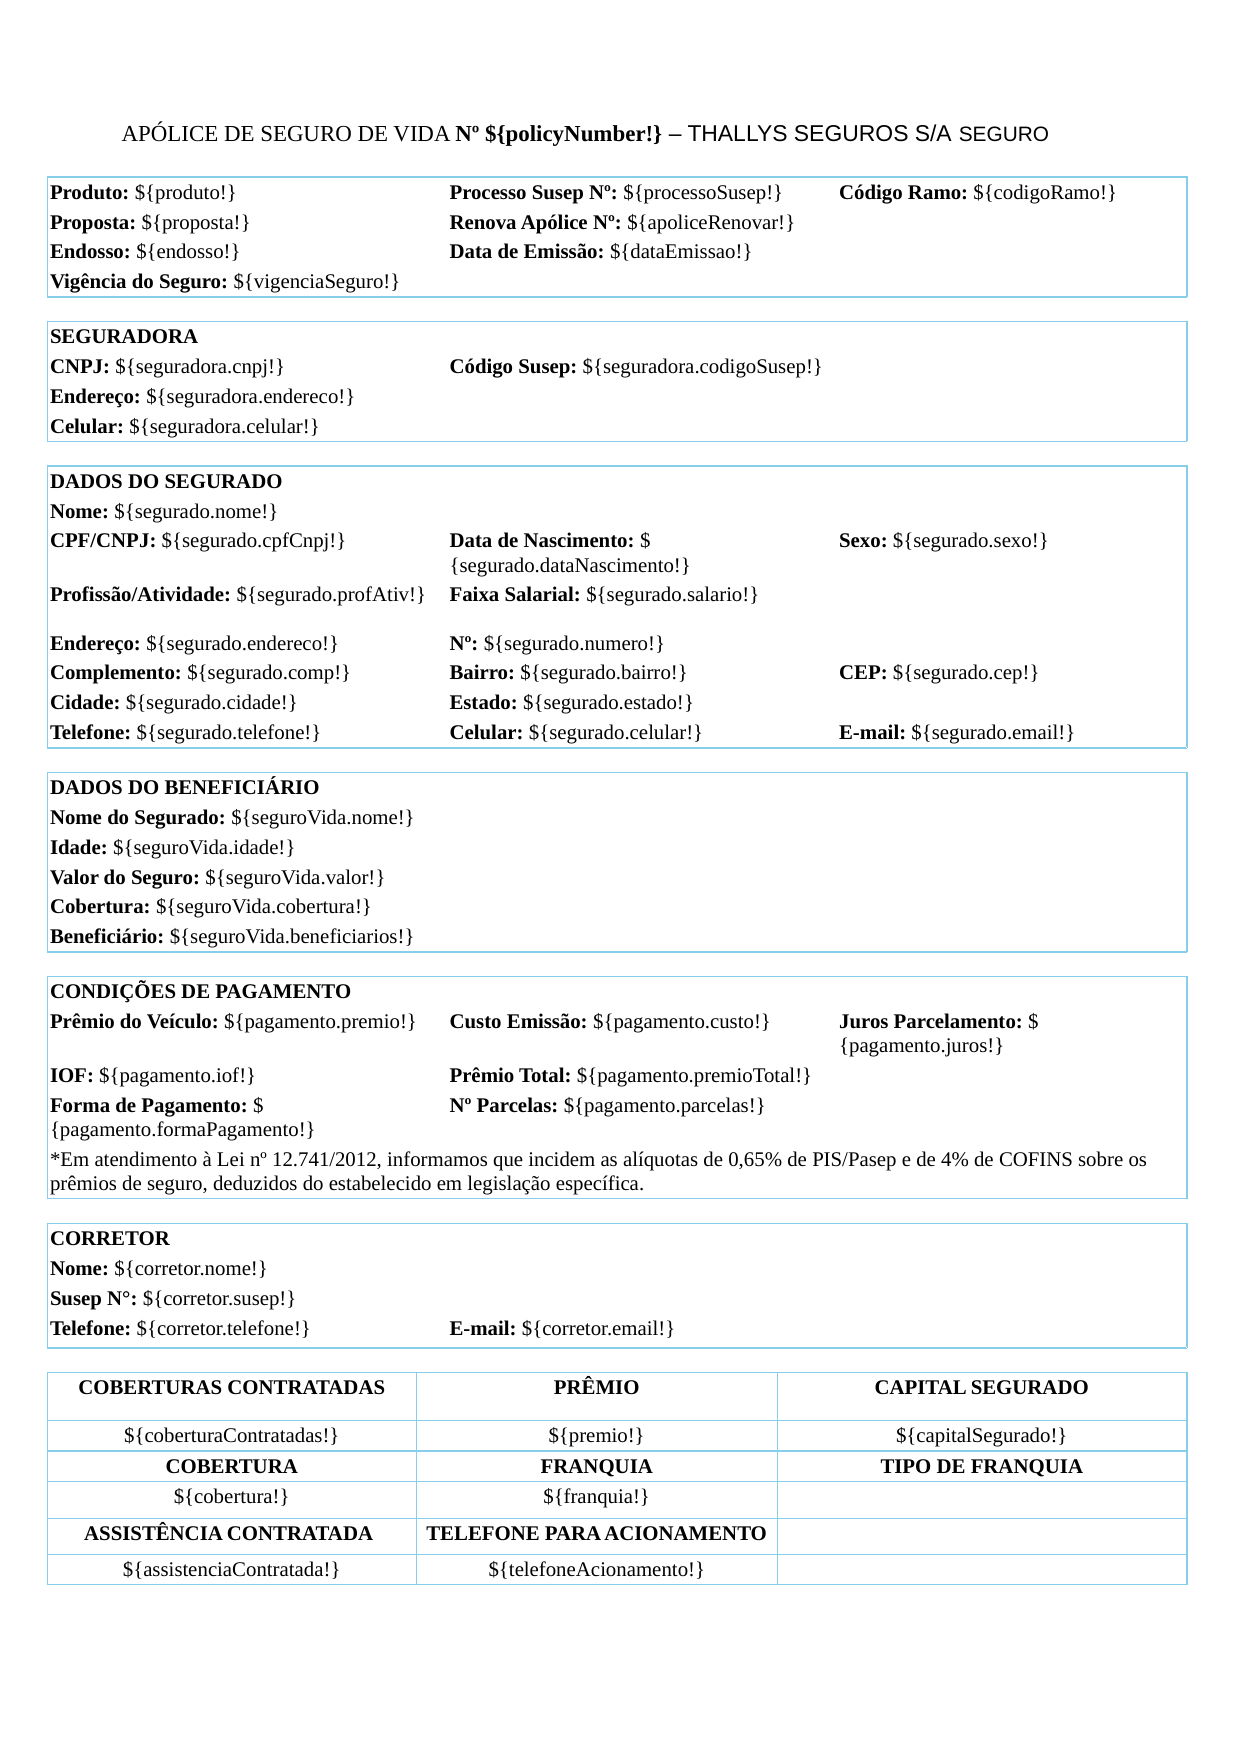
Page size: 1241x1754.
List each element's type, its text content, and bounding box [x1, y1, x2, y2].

table_cell [446, 266, 836, 296]
table_cell Renova Apólice Nº: ${apoliceRenovar!} [446, 207, 836, 237]
table_cell Data de Emissão: ${dataEmissao!} [446, 237, 836, 266]
table_cell Beneficiário: ${seguroVida.beneficiarios!} [48, 921, 1186, 951]
table_cell TELEFONE PARA ACIONAMENTO [417, 1519, 777, 1554]
table_cell Complemento: ${segurado.comp!} [48, 658, 446, 687]
table_cell Cidade: ${segurado.cidade!} [48, 687, 446, 717]
table_cell Nº: ${segurado.numero!} [446, 628, 836, 657]
table_cell Telefone: ${corretor.telefone!} [48, 1313, 446, 1347]
table_cell FRANQUIA [417, 1452, 777, 1481]
table_cell IOF: ${pagamento.iof!} [48, 1060, 446, 1090]
table_cell Vigência do Seguro: ${vigenciaSeguro!} [48, 266, 446, 296]
table_cell [778, 1555, 1186, 1584]
table_cell Nome: ${segurado.nome!} [48, 496, 446, 526]
table_cell *Em atendimento à Lei nº 12.741/2012, informamos que incidem as alíquotas de 0,65% de PIS/Pasep e de 4% de COFINS sobre os prêmios de seguro, deduzidos do estabelecido em legislação específica. [48, 1144, 1186, 1198]
table_cell Forma de Pagamento: ${pagamento.formaPagamento!} [48, 1090, 446, 1144]
table_cell ASSISTÊNCIA CONTRATADA [48, 1519, 416, 1554]
table_cell [778, 1519, 1186, 1554]
table_header CONDIÇÕES DE PAGAMENTO [48, 977, 1186, 1006]
table_cell Endereço: ${segurado.endereco!} [48, 628, 446, 657]
table_cell Nome: ${corretor.nome!} [48, 1253, 446, 1283]
table_header DADOS DO SEGURADO [48, 467, 1186, 496]
table_header Código Ramo: ${codigoRamo!} [836, 178, 1186, 207]
table_cell Sexo: ${segurado.sexo!} [836, 526, 1186, 579]
table_cell [836, 580, 1186, 627]
table_cell Endereço: ${seguradora.endereco!} [48, 381, 446, 411]
table_cell [446, 381, 1186, 411]
table_cell CEP: ${segurado.cep!} [836, 658, 1186, 687]
table_header CAPITAL SEGURADO [778, 1373, 1186, 1420]
table_cell Prêmio do Veículo: ${pagamento.premio!} [48, 1006, 446, 1060]
table_cell [778, 1482, 1186, 1518]
table_cell [446, 1253, 777, 1283]
table_cell ${franquia!} [417, 1482, 777, 1518]
table_cell Cobertura: ${seguroVida.cobertura!} [48, 892, 1186, 921]
table_cell COBERTURA [48, 1452, 416, 1481]
table_cell Celular: ${segurado.celular!} [446, 717, 836, 747]
table_header Produto: ${produto!} [48, 178, 446, 207]
table_header PRÊMIO [417, 1373, 777, 1420]
table_cell Prêmio Total: ${pagamento.premioTotal!} [446, 1060, 836, 1090]
table_cell TIPO DE FRANQUIA [778, 1452, 1186, 1481]
table_cell [446, 496, 836, 526]
table_cell Proposta: ${proposta!} [48, 207, 446, 237]
table_cell [836, 1090, 1186, 1144]
table_cell Valor do Seguro: ${seguroVida.valor!} [48, 862, 1186, 892]
table_cell [777, 1313, 1186, 1347]
table_cell Código Susep: ${seguradora.codigoSusep!} [446, 351, 1186, 381]
table_cell [777, 1253, 1186, 1283]
table_cell [836, 628, 1186, 657]
table_cell Estado: ${segurado.estado!} [446, 687, 836, 717]
table_cell ${capitalSegurado!} [778, 1421, 1186, 1450]
table_cell [446, 411, 1186, 441]
table_cell [836, 266, 1186, 296]
table_cell CNPJ: ${seguradora.cnpj!} [48, 351, 446, 381]
table_cell Susep N°: ${corretor.susep!} [48, 1283, 446, 1312]
table_cell [836, 237, 1186, 266]
table_cell Endosso: ${endosso!} [48, 237, 446, 266]
table_cell CPF/CNPJ: ${segurado.cpfCnpj!} [48, 526, 446, 579]
table_cell ${cobertura!} [48, 1482, 416, 1518]
table_header Processo Susep Nº: ${processoSusep!} [446, 178, 836, 207]
table_cell Bairro: ${segurado.bairro!} [446, 658, 836, 687]
table_cell Celular: ${seguradora.celular!} [48, 411, 446, 441]
table_cell Juros Parcelamento: ${pagamento.juros!} [836, 1006, 1186, 1060]
table_cell [836, 496, 1186, 526]
table_cell E-mail: ${segurado.email!} [836, 717, 1186, 747]
table_cell Idade: ${seguroVida.idade!} [48, 832, 1186, 862]
table_cell Telefone: ${segurado.telefone!} [48, 717, 446, 747]
table_header COBERTURAS CONTRATADAS [48, 1373, 416, 1420]
table_cell [836, 207, 1186, 237]
table_header CORRETOR [48, 1224, 1186, 1253]
table_cell E-mail: ${corretor.email!} [446, 1313, 777, 1347]
table_cell Profissão/Atividade: ${segurado.profAtiv!} [48, 580, 446, 627]
table_header SEGURADORA [48, 322, 1186, 351]
table_cell ${telefoneAcionamento!} [417, 1555, 777, 1584]
table_cell Data de Nascimento: ${segurado.dataNascimento!} [446, 526, 836, 579]
table_cell [836, 687, 1186, 717]
table_cell Nº Parcelas: ${pagamento.parcelas!} [446, 1090, 836, 1144]
table_cell [836, 1060, 1186, 1090]
table_cell Faixa Salarial: ${segurado.salario!} [446, 580, 836, 627]
table_cell [777, 1283, 1186, 1312]
table_cell Nome do Segurado: ${seguroVida.nome!} [48, 802, 1186, 832]
table_cell Custo Emissão: ${pagamento.custo!} [446, 1006, 836, 1060]
table_cell [446, 1283, 777, 1312]
table_cell ${coberturaContratadas!} [48, 1421, 416, 1450]
table_cell ${assistenciaContratada!} [48, 1555, 416, 1584]
table_header DADOS DO BENEFICIÁRIO [48, 773, 1186, 802]
table_cell ${premio!} [417, 1421, 777, 1450]
